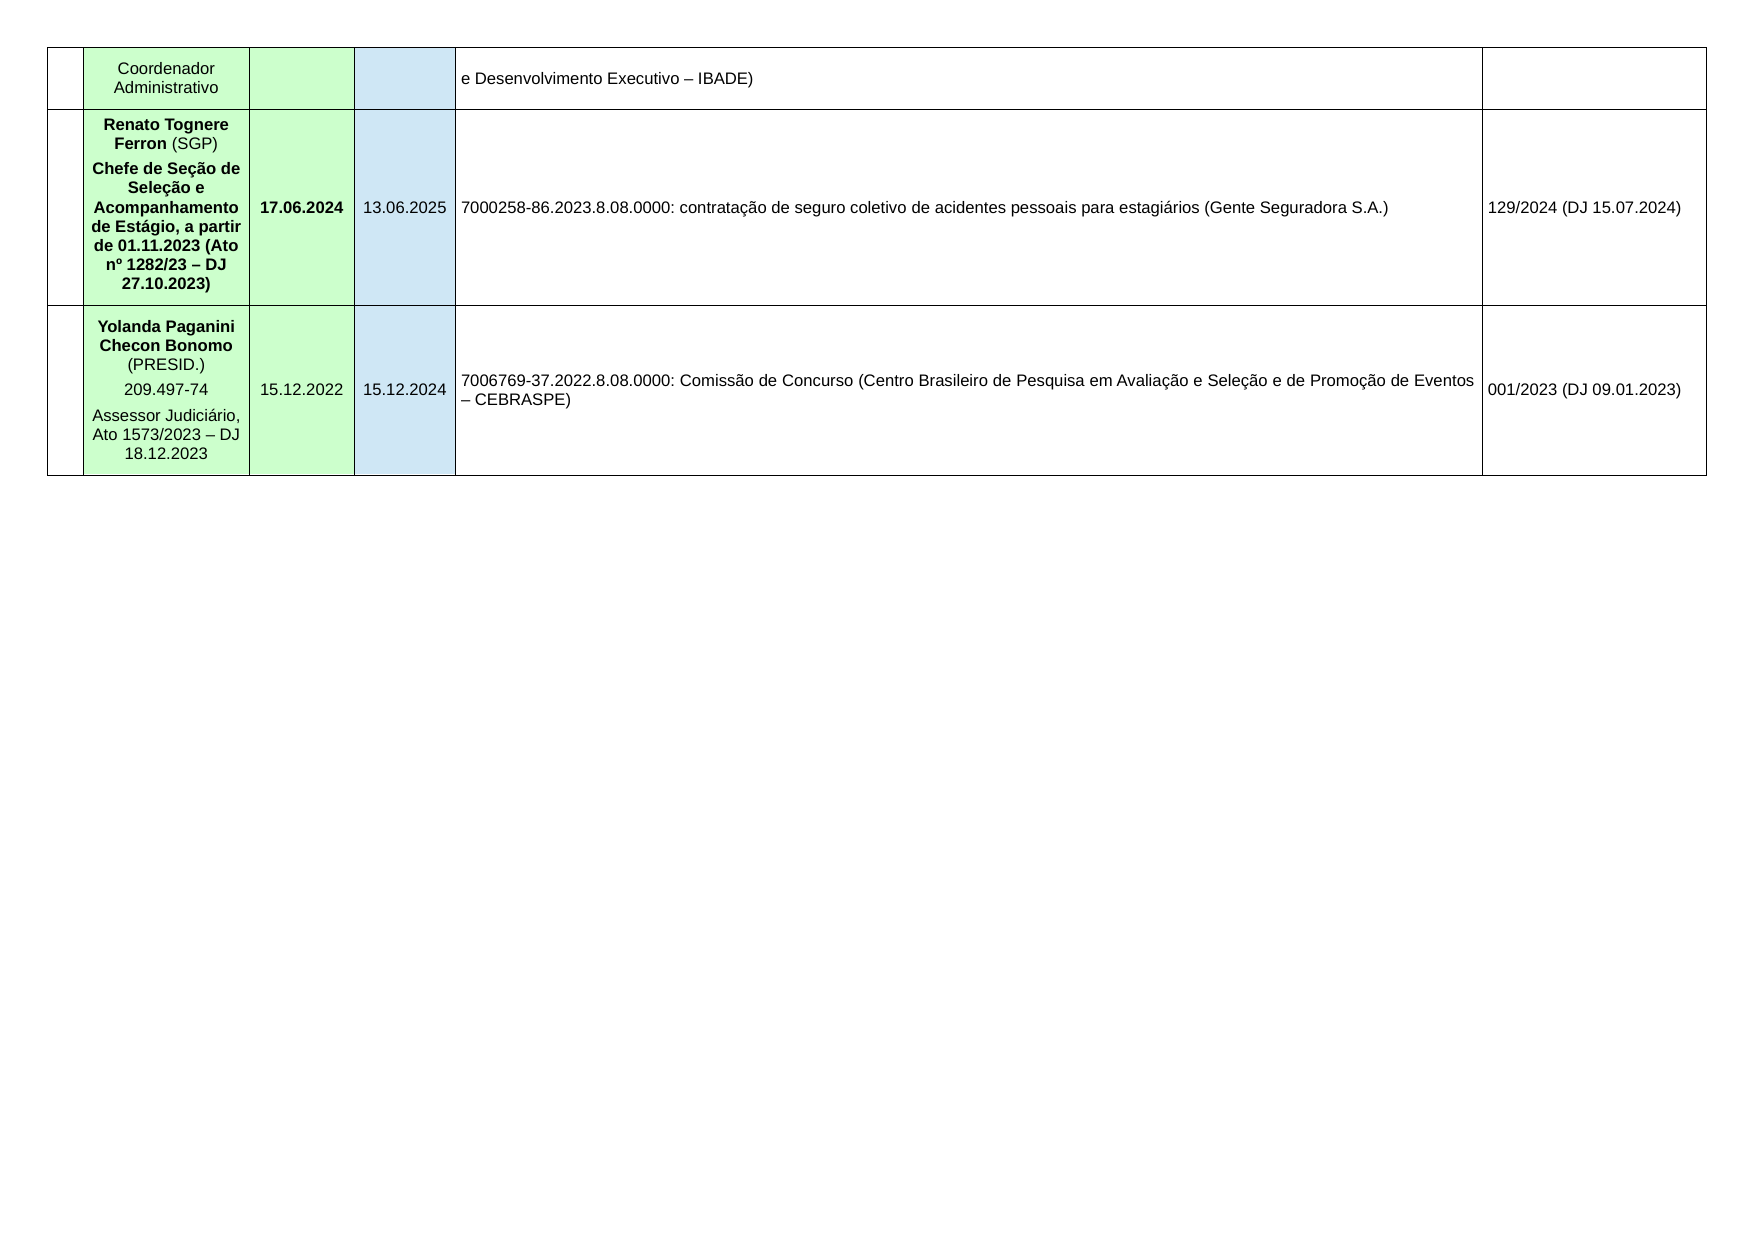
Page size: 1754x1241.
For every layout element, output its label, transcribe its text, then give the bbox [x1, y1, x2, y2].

table_cell [355, 48, 455, 109]
table_cell Coordenador Administrativo [84, 48, 249, 109]
table_cell [48, 110, 83, 305]
table_cell 001/2023 (DJ 09.01.2023) [1483, 306, 1706, 474]
table_cell e Desenvolvimento Executivo – IBADE) [456, 48, 1482, 109]
table_cell 13.06.2025 [355, 110, 455, 305]
table_cell [48, 306, 83, 474]
table_cell [48, 48, 83, 109]
table_cell 15.12.2022 [250, 306, 354, 474]
table_cell 15.12.2024 [355, 306, 455, 474]
table_cell [250, 48, 354, 109]
table_cell 17.06.2024 [250, 110, 354, 305]
table_cell 7006769-37.2022.8.08.0000: Comissão de Concurso (Centro Brasileiro de Pesquisa em Avaliação e Seleção e de Promoção de Eventos – CEBRASPE) [456, 306, 1482, 474]
table_cell [1483, 48, 1706, 109]
table_cell 7000258-86.2023.8.08.0000: contratação de seguro coletivo de acidentes pessoais para estagiários (Gente Seguradora S.A.) [456, 110, 1482, 305]
table_cell 129/2024 (DJ 15.07.2024) [1483, 110, 1706, 305]
table_cell Renato Tognere Ferron (SGP) Chefe de Seção de Seleção e Acompanhamento de Estágio, a partir de 01.11.2023 (Ato nº 1282/23 – DJ 27.10.2023) [84, 110, 249, 305]
table_cell Yolanda Paganini Checon Bonomo (PRESID.) 209.497-74 Assessor Judiciário, Ato 1573/2023 – DJ 18.12.2023 [84, 306, 249, 474]
